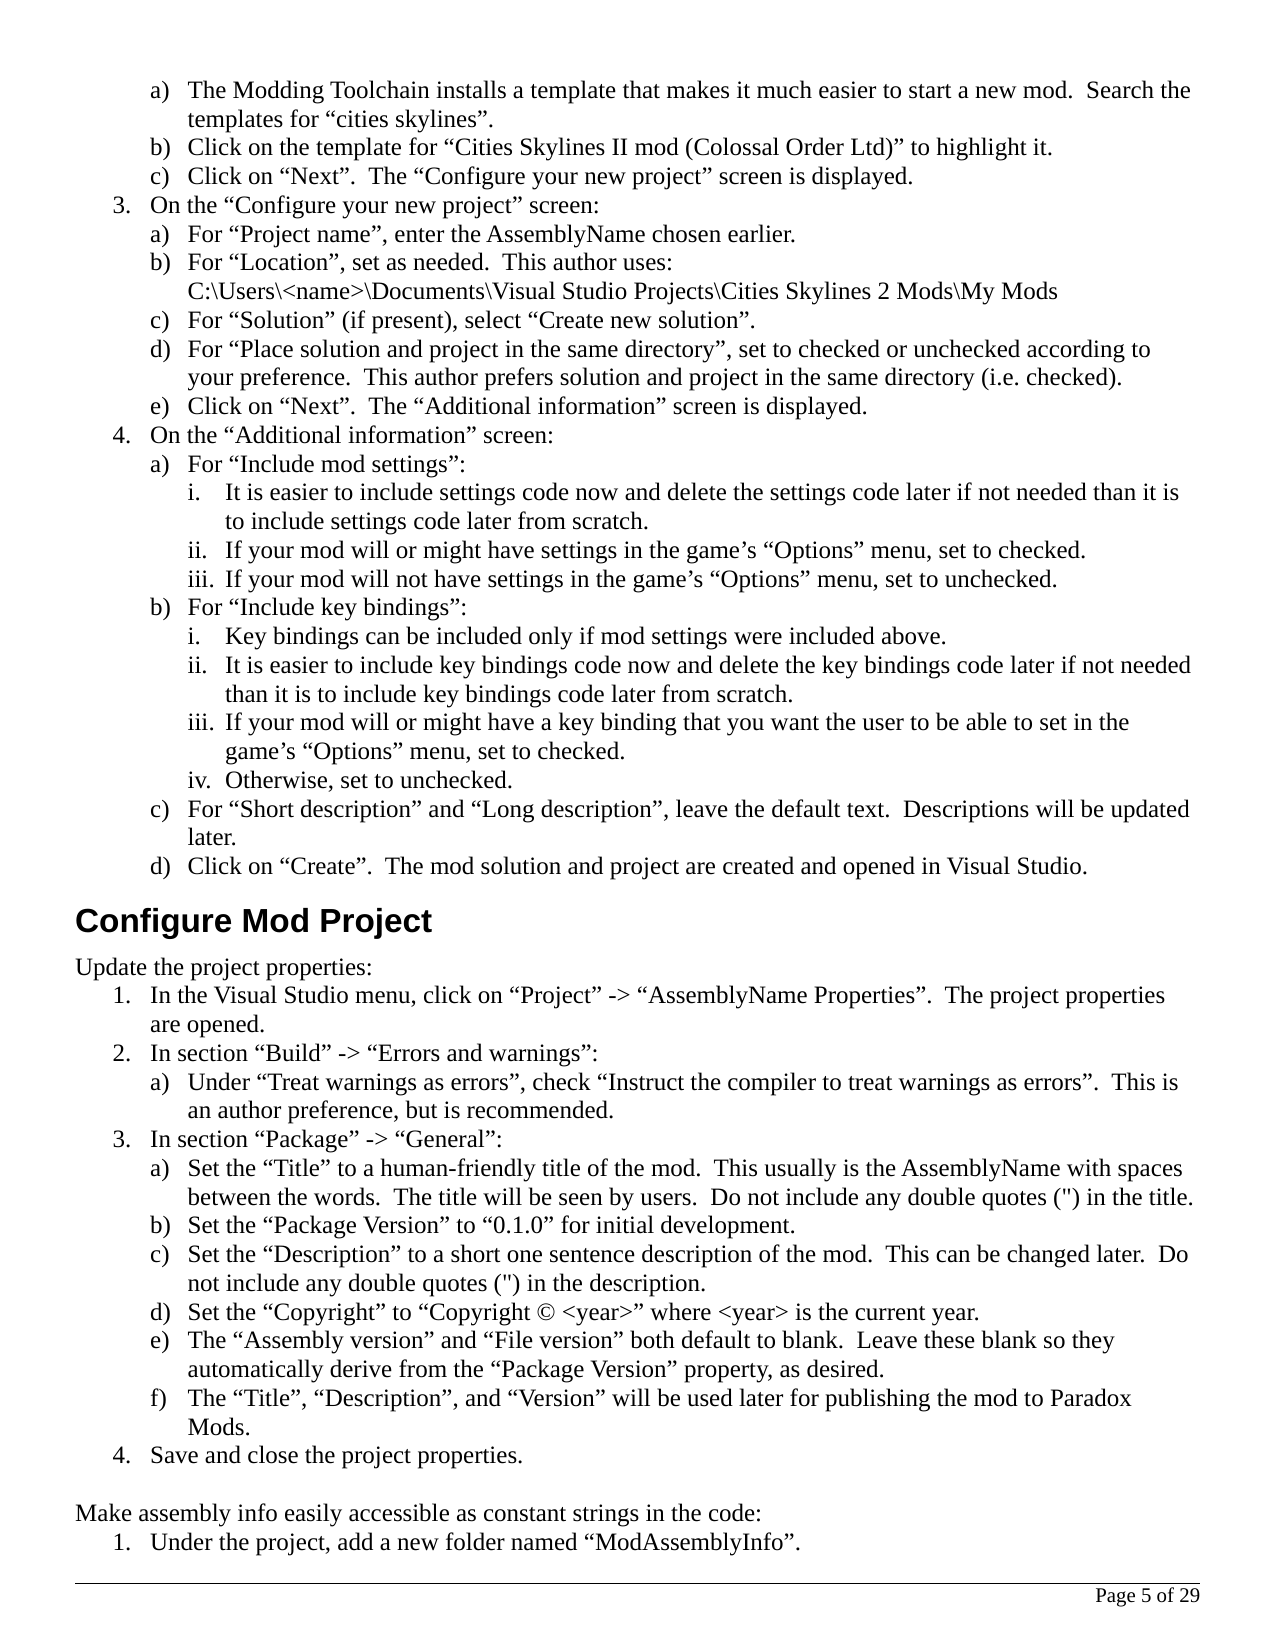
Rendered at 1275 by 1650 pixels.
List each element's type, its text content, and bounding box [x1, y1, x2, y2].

list Click on “Next”. The “Configure your new project” screen is displayed. [150, 161, 1200, 190]
list Otherwise, set to unchecked. [187, 765, 1200, 794]
list For “Solution” (if present), select “Create new solution”. [150, 305, 1200, 334]
list Set the “Description” to a short one sentence description of the mod. This can be changed later. Do not include any double quotes (") in the description. [150, 1239, 1200, 1297]
list For “Location”, set as needed. This author uses: C:\Users\<name>\Documents\Visual Studio Projects\Cities Skylines 2 Mods\My Mods [150, 247, 1200, 305]
list Save and close the project properties. [112, 1441, 1200, 1469]
list In the Visual Studio menu, click on “Project” -> “AssemblyName Properties”. The project properties are opened. [112, 981, 1200, 1038]
list On the “Additional information” screen: [112, 420, 1200, 449]
subtitle Configure Mod Project [75, 901, 1200, 939]
list On the “Configure your new project” screen: [112, 190, 1200, 219]
list Under the project, add a new folder named “ModAssemblyInfo”. [112, 1527, 1200, 1556]
text Update the project properties: [75, 952, 1200, 981]
list If your mod will or might have settings in the game’s “Options” menu, set to checked. [187, 535, 1200, 564]
list The “Title”, “Description”, and “Version” will be used later for publishing the mod to Paradox Mods. [150, 1383, 1200, 1441]
list Click on the template for “Cities Skylines II mod (Colossal Order Ltd)” to highlight it. [150, 132, 1200, 161]
list For “Short description” and “Long description”, leave the default text. Descriptions will be updated later. [150, 794, 1200, 851]
list It is easier to include settings code now and delete the settings code later if not needed than it is to include settings code later from scratch. [187, 477, 1200, 535]
list For “Place solution and project in the same directory”, set to checked or unchecked according to your preference. This author prefers solution and project in the same directory (i.e. checked). [150, 334, 1200, 391]
list If your mod will not have settings in the game’s “Options” menu, set to unchecked. [187, 564, 1200, 592]
list If your mod will or might have a key binding that you want the user to be able to set in the game’s “Options” menu, set to checked. [187, 707, 1200, 765]
list Set the “Copyright” to “Copyright © <year>” where <year> is the current year. [150, 1297, 1200, 1326]
list Key bindings can be included only if mod settings were included above. [187, 621, 1200, 650]
list The “Assembly version” and “File version” both default to blank. Leave these blank so they automatically derive from the “Package Version” property, as desired. [150, 1326, 1200, 1383]
list In section “Package” -> “General”: [112, 1124, 1200, 1153]
list The Modding Toolchain installs a template that makes it much easier to start a new mod. Search the templates for “cities skylines”. [150, 75, 1200, 132]
list Under “Treat warnings as errors”, check “Instruct the compiler to treat warnings as errors”. This is an author preference, but is recommended. [150, 1067, 1200, 1124]
list For “Include key bindings”: [150, 592, 1200, 621]
list It is easier to include key bindings code now and delete the key bindings code later if not needed than it is to include key bindings code later from scratch. [187, 650, 1200, 707]
list In section “Build” -> “Errors and warnings”: [112, 1038, 1200, 1067]
list Set the “Title” to a human-friendly title of the mod. This usually is the AssemblyName with spaces between the words. The title will be seen by users. Do not include any double quotes (") in the title. [150, 1153, 1200, 1211]
list Click on “Create”. The mod solution and project are created and opened in Visual Studio. [150, 851, 1200, 880]
list Set the “Package Version” to “0.1.0” for initial development. [150, 1211, 1200, 1239]
list For “Include mod settings”: [150, 449, 1200, 477]
list For “Project name”, enter the AssemblyName chosen earlier. [150, 219, 1200, 247]
list Click on “Next”. The “Additional information” screen is displayed. [150, 391, 1200, 420]
text Make assembly info easily accessible as constant strings in the code: [75, 1498, 1200, 1527]
